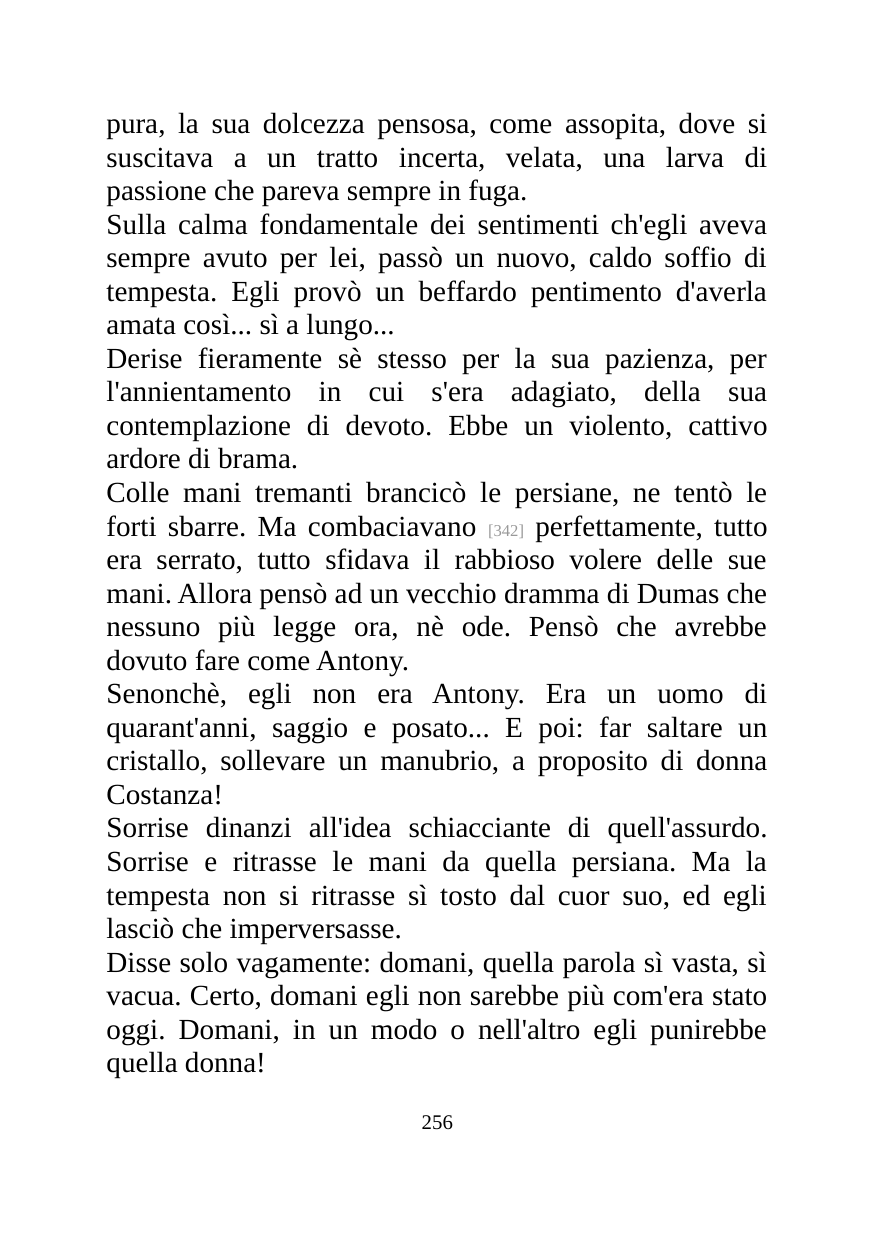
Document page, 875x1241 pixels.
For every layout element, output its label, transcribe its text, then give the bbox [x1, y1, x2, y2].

text Derise fieramente sè stesso per la sua pazienza, per l'annientamento in cui s'era adagiato, della sua contemplazione di devoto. Ebbe un violento, cattivo ardore di brama. [106, 341, 768, 475]
text Sorrise dinanzi all'idea schiacciante di quell'assurdo. Sorrise e ritrasse le mani da quella persiana. Ma la tempesta non si ritrasse sì tosto dal cuor suo, ed egli lasciò che imperversasse. [106, 811, 768, 945]
text Sulla calma fondamentale dei sentimenti ch'egli aveva sempre avuto per lei, passò un nuovo, caldo soffio di tempesta. Egli provò un beffardo pentimento d'averla amata così... sì a lungo... [106, 207, 768, 341]
text Disse solo vagamente: domani, quella parola sì vasta, sì vacua. Certo, domani egli non sarebbe più com'era stato oggi. Domani, in un modo o nell'altro egli punirebbe quella donna! [106, 945, 768, 1079]
text Senonchè, egli non era Antony. Era un uomo di quarant'anni, saggio e posato... E poi: far saltare un cristallo, sollevare un manubrio, a proposito di donna Costanza! [106, 676, 768, 811]
text pura, la sua dolcezza pensosa, come assopita, dove si suscitava a un tratto incerta, velata, una larva di passione che pareva sempre in fuga. [106, 106, 768, 207]
text Colle mani tremanti brancicò le persiane, ne tentò le forti sbarre. Ma combaciavano [342] perfettamente, tutto era serrato, tutto sfidava il rabbioso volere delle sue mani. Allora pensò ad un vecchio dramma di Dumas che nessuno più legge ora, nè ode. Pensò che avrebbe dovuto fare come Antony. [106, 475, 768, 676]
